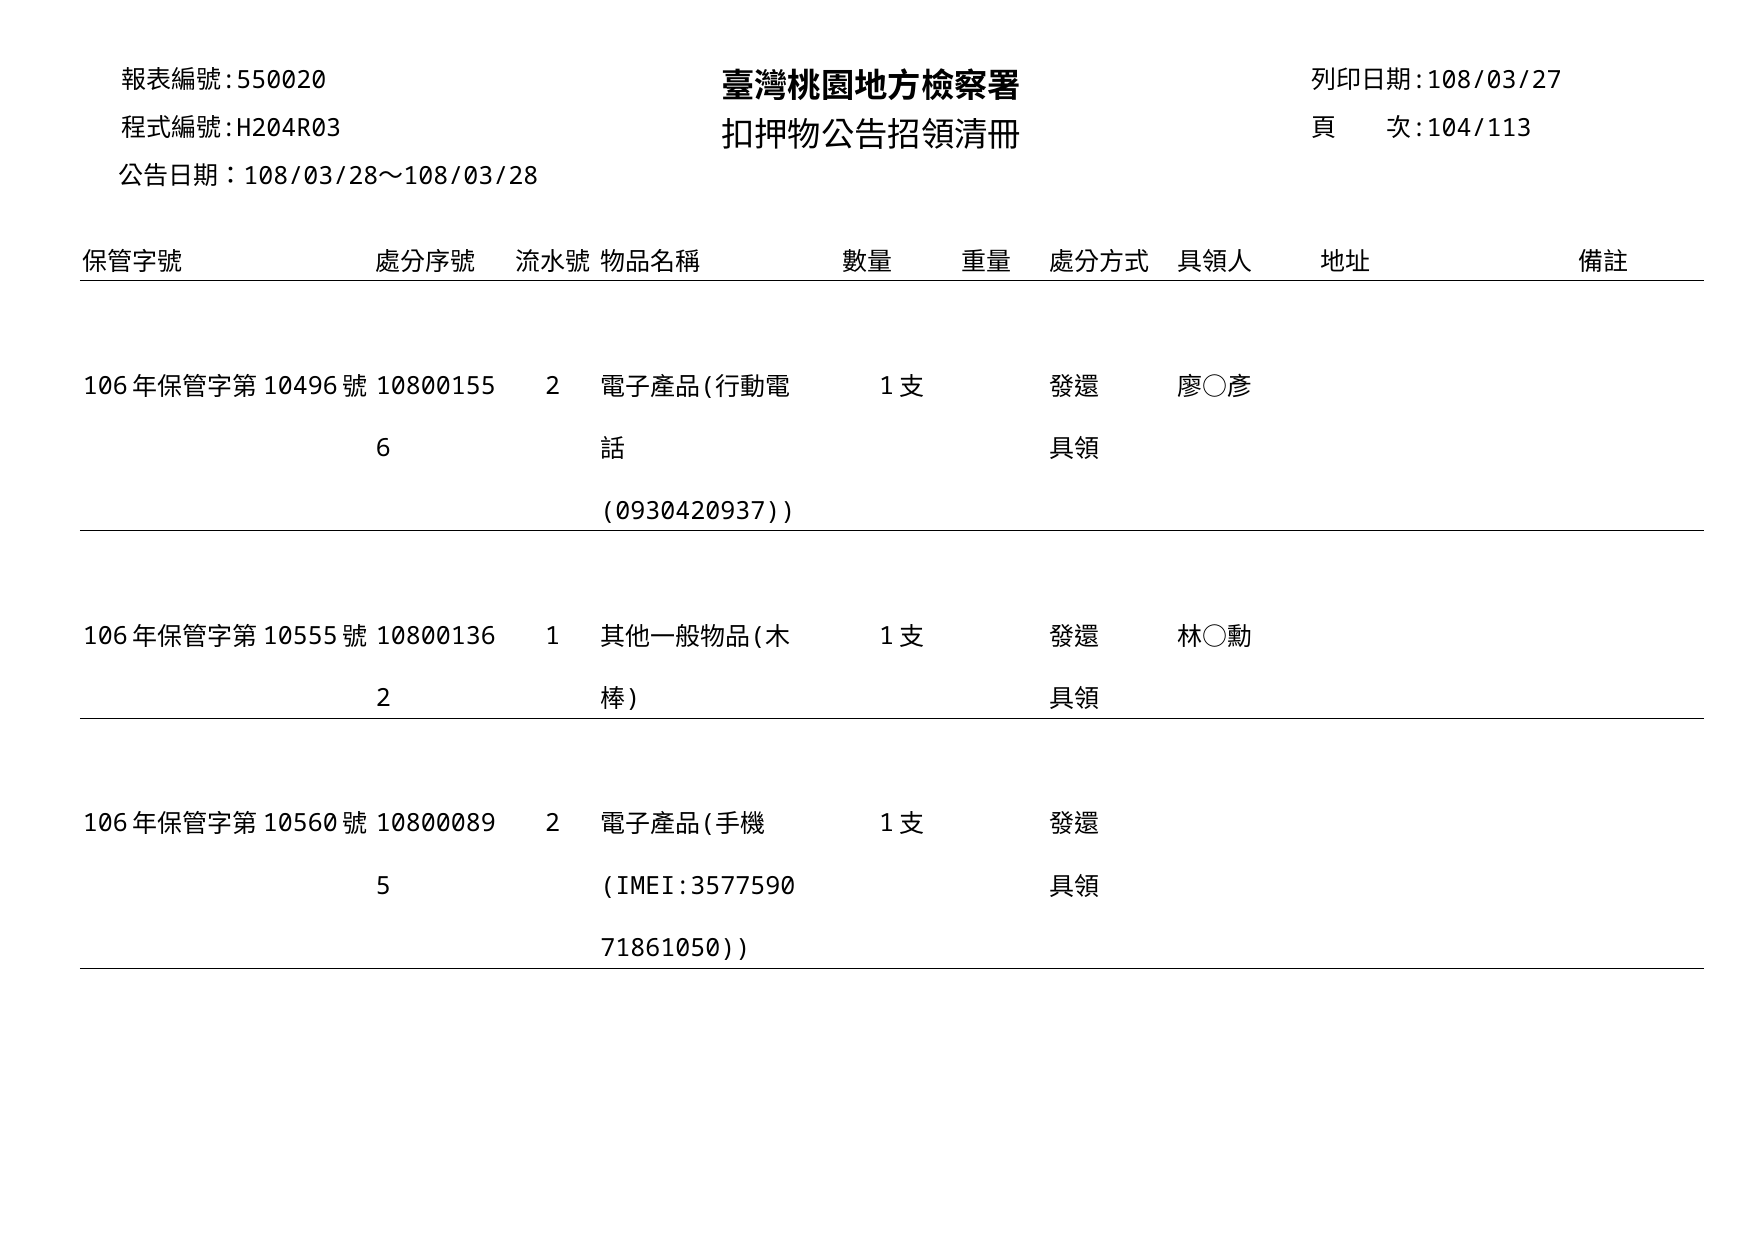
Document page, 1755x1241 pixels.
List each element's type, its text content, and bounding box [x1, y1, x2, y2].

table_header 處分序號 [373, 218, 507, 280]
table_cell 發還 具領 [1046, 281, 1175, 530]
table_cell 發還 具領 [1046, 531, 1175, 718]
table_cell 108000895 [373, 719, 507, 968]
table_cell 1 [507, 531, 597, 718]
table_cell [927, 531, 1046, 718]
table_cell [1317, 719, 1575, 968]
table_cell 1支 [808, 531, 927, 718]
table_header 物品名稱 [597, 218, 807, 280]
table_cell 108001556 [373, 281, 507, 530]
table_cell [1317, 531, 1575, 718]
table_header 數量 [808, 218, 927, 280]
table_cell [1575, 281, 1704, 530]
table_cell [1575, 719, 1704, 968]
table_cell 106年保管字第10560號 [80, 719, 373, 968]
table_header 重量 [927, 218, 1046, 280]
table_header 備註 [1575, 218, 1704, 280]
table_header 具領人 [1175, 218, 1317, 280]
table_cell 108001362 [373, 531, 507, 718]
table_cell 廖○彥 [1175, 281, 1317, 530]
table_cell 其他一般物品(木棒) [597, 531, 807, 718]
table_cell 2 [507, 719, 597, 968]
table_cell 林○勳 [1175, 531, 1317, 718]
table_cell 發還 具領 [1046, 719, 1175, 968]
table_cell 106年保管字第10555號 [80, 531, 373, 718]
table_cell 電子產品(行動電話(0930420937)) [597, 281, 807, 530]
table_cell [1317, 281, 1575, 530]
table_cell 2 [507, 281, 597, 530]
table_cell [927, 719, 1046, 968]
table_cell 1支 [808, 281, 927, 530]
table_header 保管字號 [80, 218, 373, 280]
table_cell 1支 [808, 719, 927, 968]
table_header 地址 [1317, 218, 1575, 280]
table_cell 電子產品(手機(IMEI:357759071861050)) [597, 719, 807, 968]
table_cell 106年保管字第10496號 [80, 281, 373, 530]
table_header 流水號 [507, 218, 597, 280]
table_cell [927, 281, 1046, 530]
table_cell [1175, 719, 1317, 968]
table_header 處分方式 [1046, 218, 1175, 280]
table_cell [1575, 531, 1704, 718]
